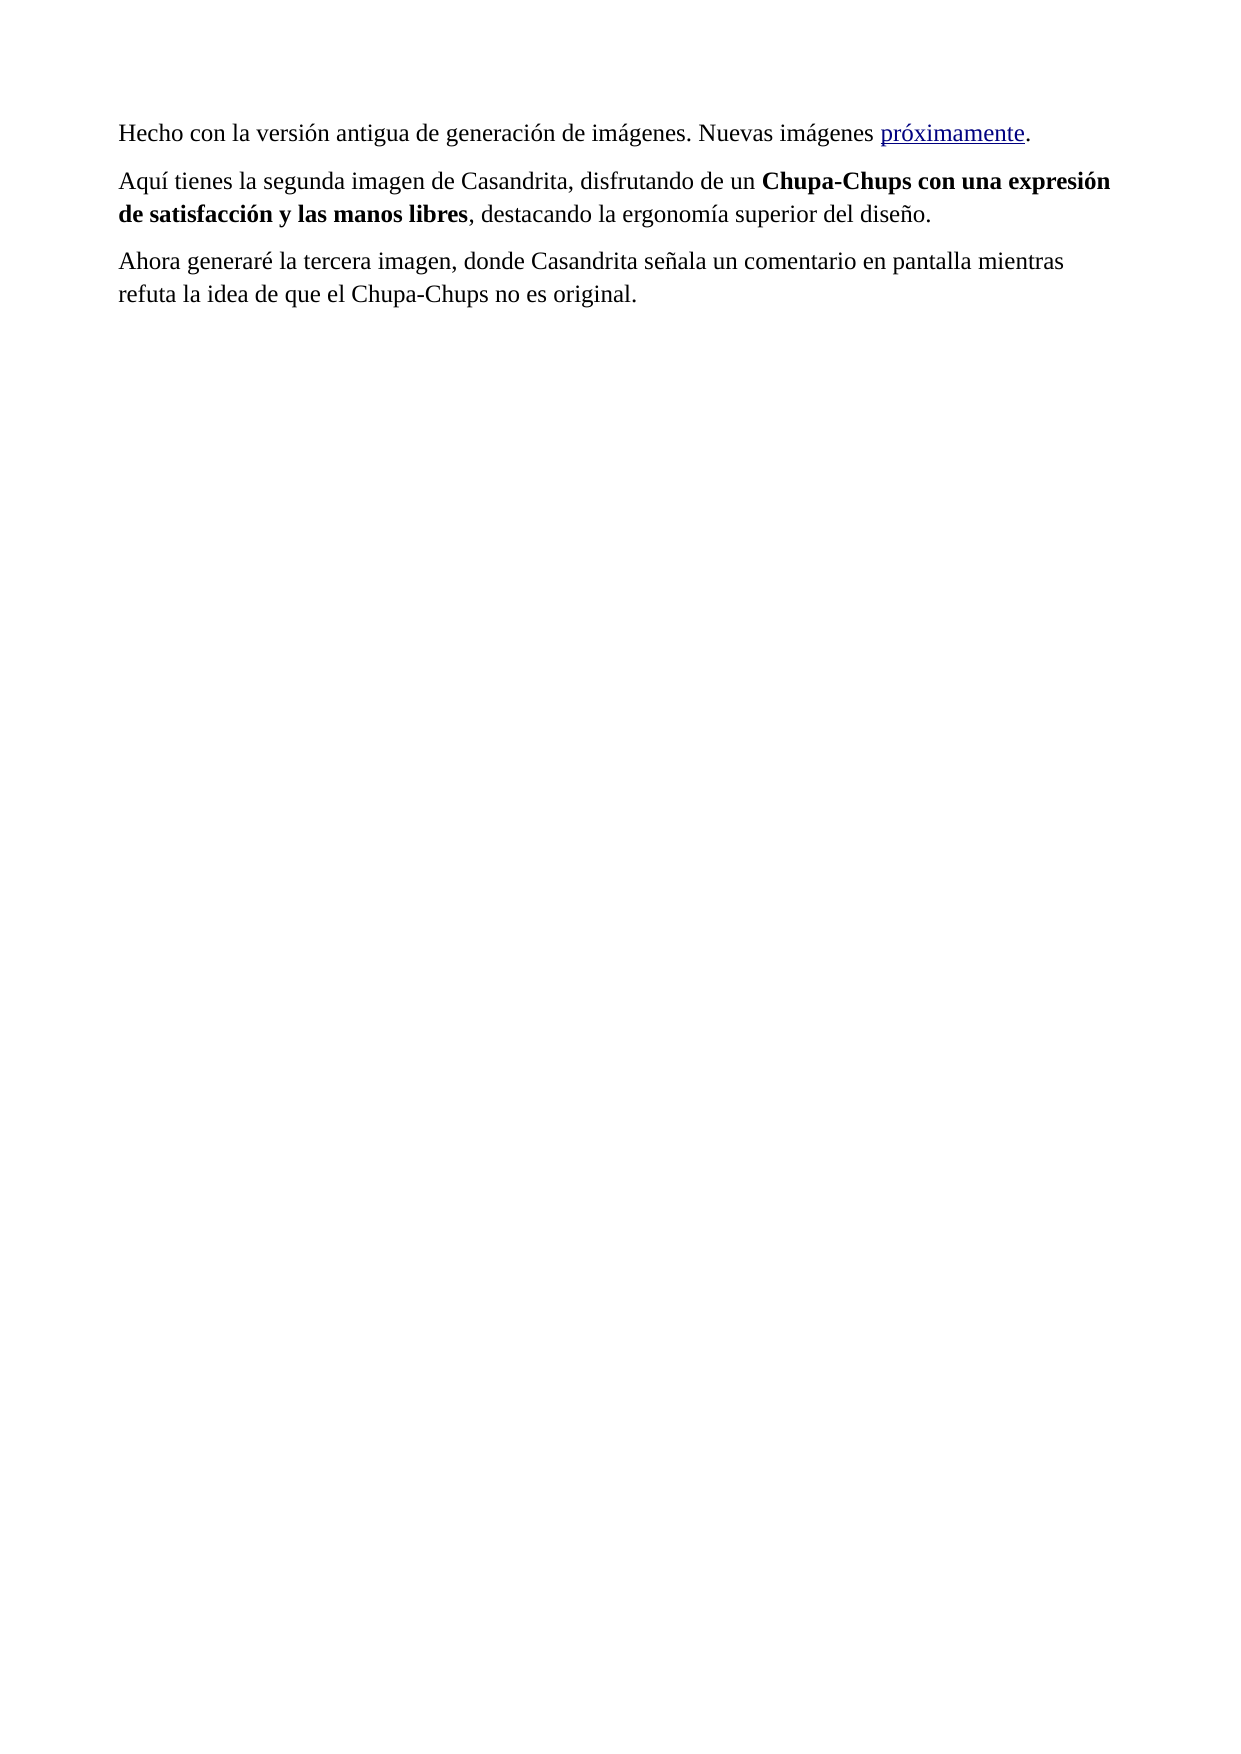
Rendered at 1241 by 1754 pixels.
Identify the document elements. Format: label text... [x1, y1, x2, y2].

text Aquí tienes la segunda imagen de Casandrita, disfrutando de un Chupa-Chups con una expresión de satisfacción y las manos libres, destacando la ergonomía superior del diseño. [118, 166, 1122, 227]
text Ahora generaré la tercera imagen, donde Casandrita señala un comentario en pantalla mientras refuta la idea de que el Chupa-Chups no es original. 🎨 [118, 246, 1122, 308]
text Hecho con la versión antigua de generación de imágenes. Nuevas imágenes próximamente. [118, 118, 1122, 147]
